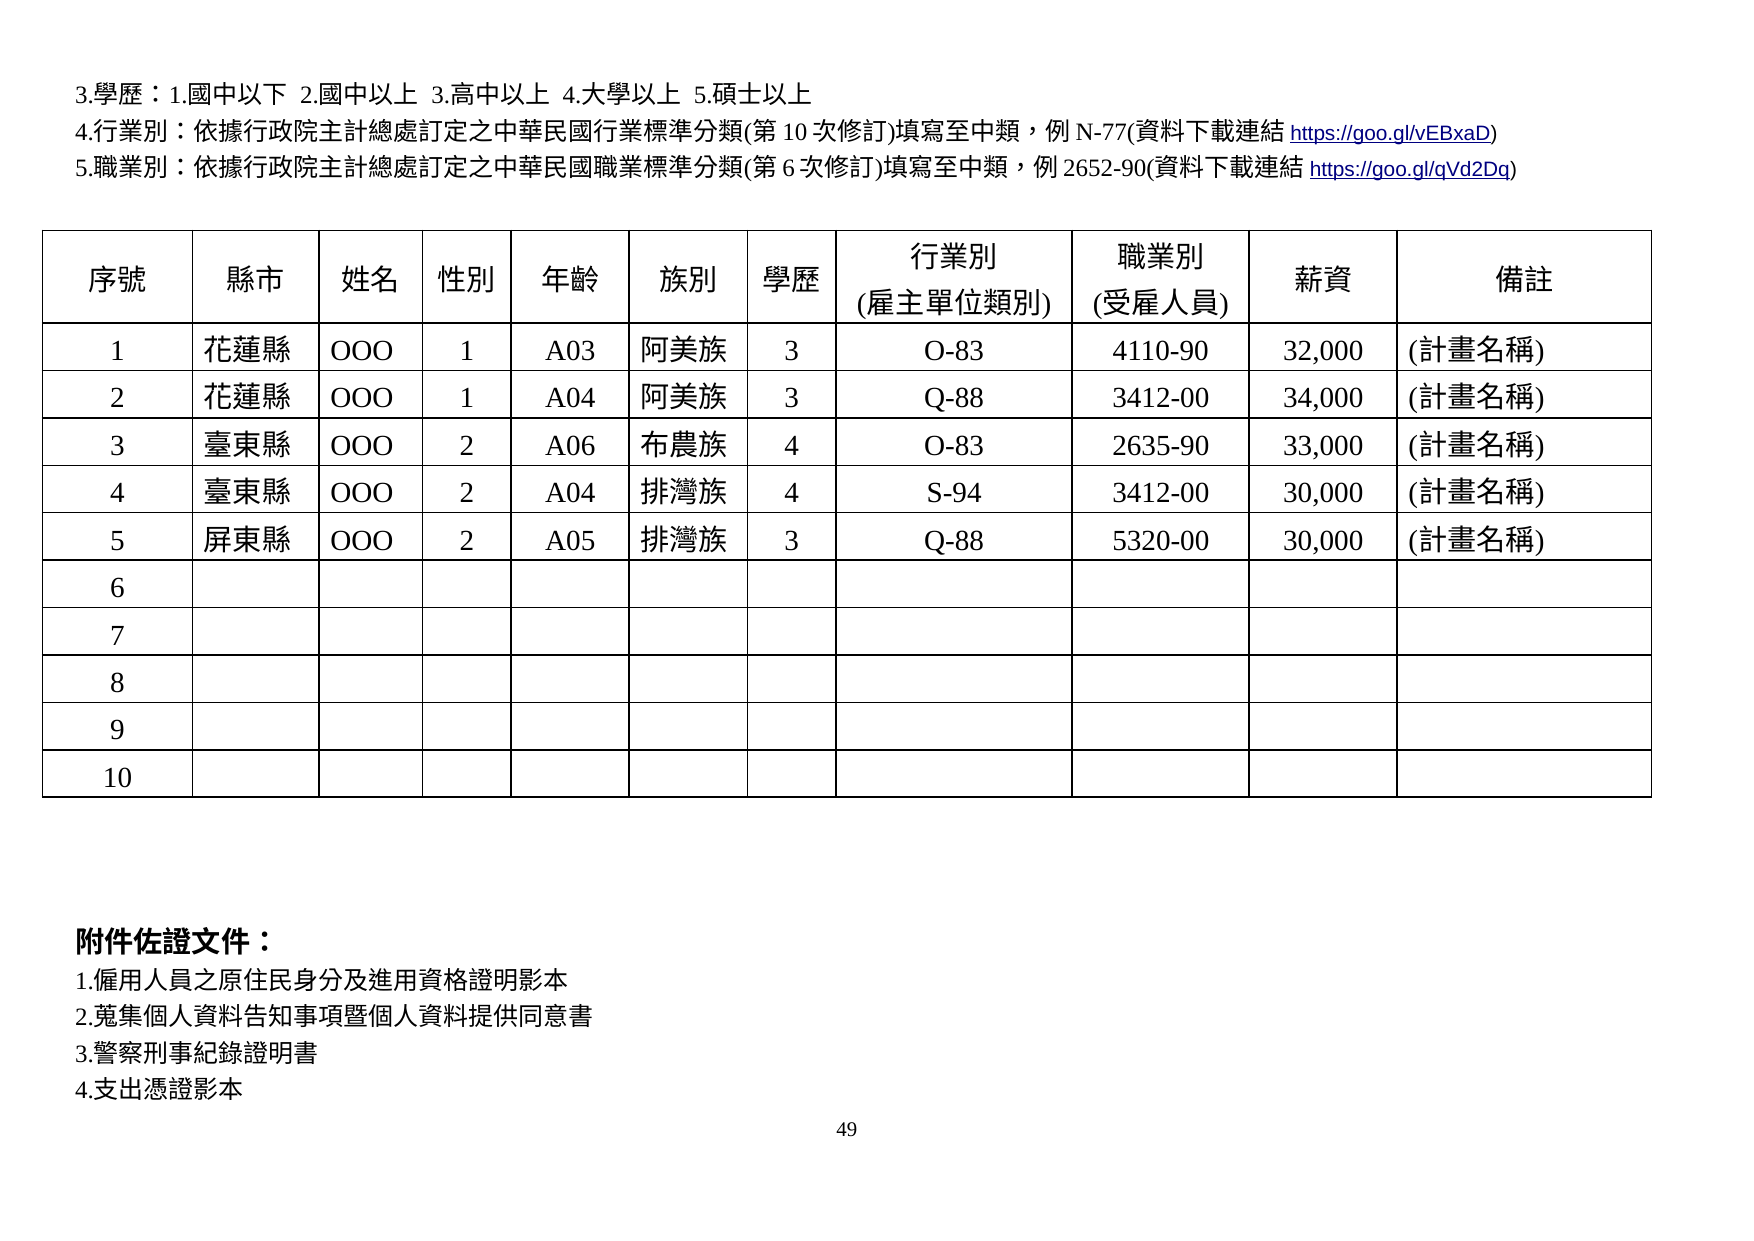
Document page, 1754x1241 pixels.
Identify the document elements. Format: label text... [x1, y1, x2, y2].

table_cell O-83 [837, 419, 1071, 464]
table_cell [320, 703, 422, 749]
table_cell 2 [423, 466, 510, 512]
table_cell [320, 656, 422, 701]
table_cell [320, 561, 422, 607]
table_header 縣市 [193, 231, 318, 322]
table_cell (計畫名稱) [1398, 466, 1651, 512]
text 附件佐證文件： [75, 918, 1618, 961]
table_cell [320, 751, 422, 796]
table_cell [630, 751, 747, 796]
table_cell 34,000 [1250, 371, 1396, 417]
table_header 行業別 (雇主單位類別) [837, 231, 1071, 322]
table_cell A05 [512, 513, 628, 559]
table_cell S-94 [837, 466, 1071, 512]
table_cell 3 [748, 513, 835, 559]
table_header 學歷 [748, 231, 835, 322]
table_cell [512, 656, 628, 701]
table_header 年齡 [512, 231, 628, 322]
table_cell A03 [512, 324, 628, 370]
table_cell [1398, 608, 1651, 654]
table_cell [1250, 656, 1396, 701]
text 4.支出憑證影本 [75, 1069, 1618, 1106]
table_cell [423, 608, 510, 654]
table_cell 阿美族 [630, 324, 747, 370]
table_cell (計畫名稱) [1398, 513, 1651, 559]
table_cell Q-88 [837, 371, 1071, 417]
table_cell 阿美族 [630, 371, 747, 417]
table_cell [193, 608, 318, 654]
table_cell 布農族 [630, 419, 747, 464]
table_cell A04 [512, 371, 628, 417]
text 5.職業別：依據行政院主計總處訂定之中華民國職業標準分類(第6次修訂)填寫至中類，例2652-90(資料下載連結https://goo.gl/qVd2Dq) [75, 147, 1618, 184]
table_header 職業別 (受雇人員) [1073, 231, 1248, 322]
table_cell (計畫名稱) [1398, 371, 1651, 417]
table_cell 1 [423, 324, 510, 370]
text 3.警察刑事紀錄證明書 [75, 1033, 1618, 1069]
table_cell OOO [320, 324, 422, 370]
table_cell 3 [748, 371, 835, 417]
table_cell [193, 751, 318, 796]
table_cell [1073, 656, 1248, 701]
table_cell [748, 751, 835, 796]
table_cell 4 [748, 466, 835, 512]
table_cell 2 [423, 419, 510, 464]
table_cell [630, 703, 747, 749]
table_cell OOO [320, 371, 422, 417]
table_cell [748, 656, 835, 701]
table_cell 花蓮縣 [193, 324, 318, 370]
text 4.行業別：依據行政院主計總處訂定之中華民國行業標準分類(第10次修訂)填寫至中類，例N-77(資料下載連結https://goo.gl/vEBxaD) [75, 111, 1618, 147]
table_cell 7 [43, 608, 192, 654]
table_cell [837, 703, 1071, 749]
table_cell 8 [43, 656, 192, 701]
table_cell [1250, 703, 1396, 749]
table_cell Q-88 [837, 513, 1071, 559]
table_cell [748, 561, 835, 607]
table_cell [1398, 751, 1651, 796]
table_header 族別 [630, 231, 747, 322]
table_cell [512, 561, 628, 607]
table_cell (計畫名稱) [1398, 419, 1651, 464]
table_cell [193, 703, 318, 749]
table_cell 屏東縣 [193, 513, 318, 559]
table_cell 3412-00 [1073, 466, 1248, 512]
table_cell [630, 656, 747, 701]
table_cell [193, 656, 318, 701]
table_cell [837, 608, 1071, 654]
table_cell [1250, 561, 1396, 607]
table_cell OOO [320, 466, 422, 512]
table_cell 花蓮縣 [193, 371, 318, 417]
table_cell [748, 703, 835, 749]
table_cell [1073, 561, 1248, 607]
table_cell [512, 751, 628, 796]
table_cell [1250, 751, 1396, 796]
table_cell [837, 656, 1071, 701]
table_cell 32,000 [1250, 324, 1396, 370]
table_cell 排灣族 [630, 466, 747, 512]
table_cell OOO [320, 419, 422, 464]
table_cell [423, 751, 510, 796]
table_cell [512, 608, 628, 654]
table_cell 4110-90 [1073, 324, 1248, 370]
table_cell 30,000 [1250, 466, 1396, 512]
table_cell 33,000 [1250, 419, 1396, 464]
table_cell 5320-00 [1073, 513, 1248, 559]
table_cell 3 [43, 419, 192, 464]
table_cell 3412-00 [1073, 371, 1248, 417]
table_cell 2 [43, 371, 192, 417]
table_cell 臺東縣 [193, 466, 318, 512]
table_header 性別 [423, 231, 510, 322]
text 1.僱用人員之原住民身分及進用資格證明影本 [75, 961, 1618, 997]
table_cell 排灣族 [630, 513, 747, 559]
table_cell OOO [320, 513, 422, 559]
table_cell 9 [43, 703, 192, 749]
table_cell 臺東縣 [193, 419, 318, 464]
table_cell 2 [423, 513, 510, 559]
table_cell [1250, 608, 1396, 654]
table_header 序號 [43, 231, 192, 322]
table_cell [837, 561, 1071, 607]
table_header 薪資 [1250, 231, 1396, 322]
table_cell 4 [748, 419, 835, 464]
table_cell [423, 561, 510, 607]
table_cell 30,000 [1250, 513, 1396, 559]
table_cell [423, 703, 510, 749]
table_cell 5 [43, 513, 192, 559]
table_cell [630, 608, 747, 654]
table_cell O-83 [837, 324, 1071, 370]
table_cell [748, 608, 835, 654]
table_cell 2635-90 [1073, 419, 1248, 464]
table_cell [630, 561, 747, 607]
table_cell 3 [748, 324, 835, 370]
table_header 姓名 [320, 231, 422, 322]
table_cell [1073, 608, 1248, 654]
table_cell [1073, 703, 1248, 749]
table_cell A06 [512, 419, 628, 464]
table_cell 4 [43, 466, 192, 512]
table_cell 6 [43, 561, 192, 607]
table_header 備註 [1398, 231, 1651, 322]
table_cell 1 [423, 371, 510, 417]
table_cell 10 [43, 751, 192, 796]
table_cell [423, 656, 510, 701]
table_cell [837, 751, 1071, 796]
table_cell [512, 703, 628, 749]
table_cell [1398, 703, 1651, 749]
table_cell (計畫名稱) [1398, 324, 1651, 370]
table_cell [193, 561, 318, 607]
table_cell [320, 608, 422, 654]
table_cell A04 [512, 466, 628, 512]
table_cell 1 [43, 324, 192, 370]
text 3.學歷：1.國中以下 2.國中以上 3.高中以上 4.大學以上 5.碩士以上 [75, 75, 1618, 111]
text 2.蒐集個人資料告知事項暨個人資料提供同意書 [75, 997, 1618, 1033]
table_cell [1073, 751, 1248, 796]
table_cell [1398, 561, 1651, 607]
table_cell [1398, 656, 1651, 701]
